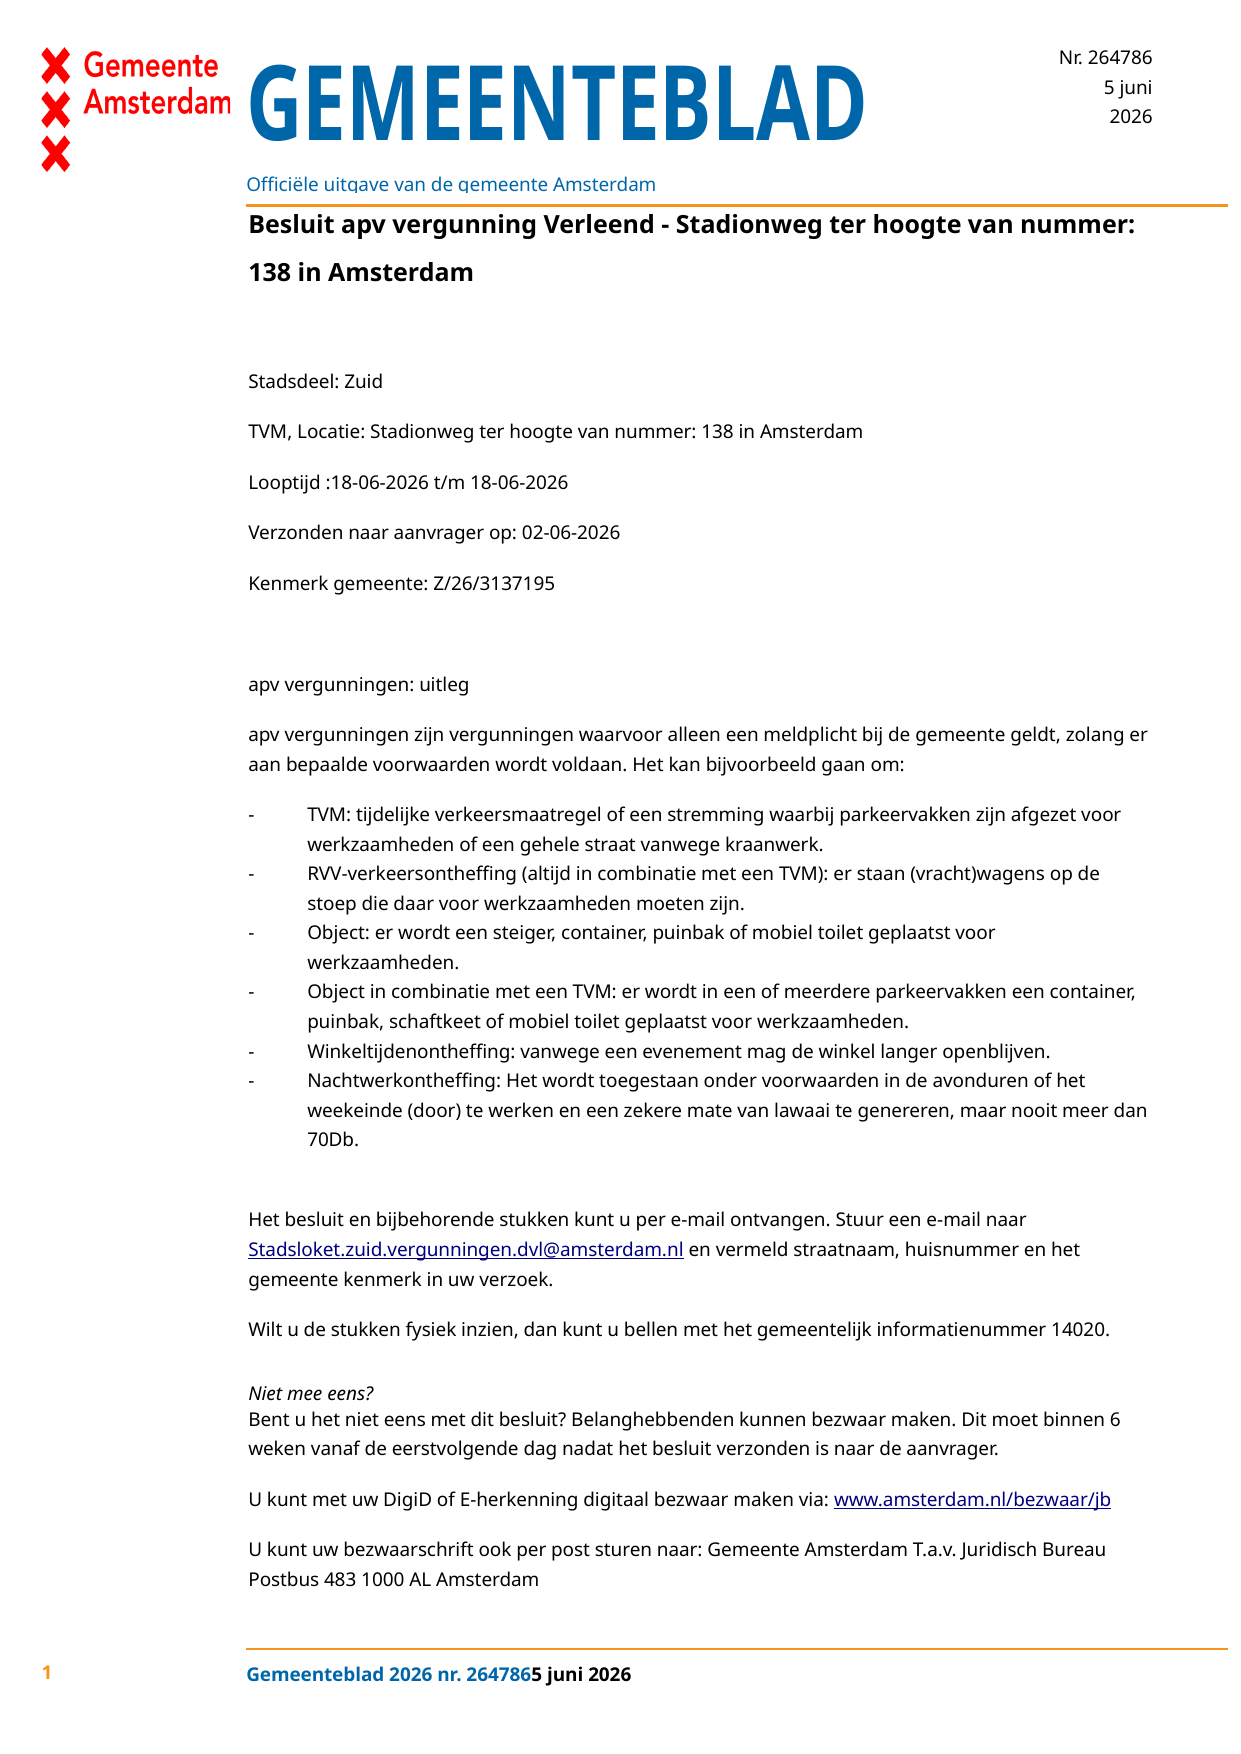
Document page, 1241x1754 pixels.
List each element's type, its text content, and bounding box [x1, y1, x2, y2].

list Object in combinatie met een TVM: er wordt in een of meerdere parkeervakken een container, puinbak, schaftkeet of mobiel toilet geplaatst voor werkzaamheden. [248, 979, 1152, 1034]
text Looptijd :18-06-2026 t/m 18-06-2026 [248, 469, 1152, 495]
text Kenmerk gemeente: Z/26/3137195 [248, 570, 1152, 596]
text Stadsdeel: Zuid [248, 368, 1152, 394]
picture [41, 47, 231, 172]
list RVV-verkeersontheffing (altijd in combinatie met een TVM): er staan (vracht)wagens op de stoep die daar voor werkzaamheden moeten zijn. [248, 860, 1152, 916]
text Verzonden naar aanvrager op: 02-06-2026 [248, 519, 1152, 545]
text Wilt u de stukken fysiek inzien, dan kunt u bellen met het gemeentelijk informatienummer 14020. [248, 1316, 1152, 1342]
text Besluit apv vergunning Verleend - Stadionweg ter hoogte van nummer: 138 in Amsterdam [248, 207, 1152, 288]
text Bent u het niet eens met dit besluit? Belanghebbenden kunnen bezwaar maken. Dit moet binnen 6 weken vanaf de eerstvolgende dag nadat het besluit verzonden is naar de aanvrager. [248, 1406, 1152, 1461]
text Niet mee eens? [248, 1380, 1152, 1406]
text Het besluit en bijbehorende stukken kunt u per e-mail ontvangen. Stuur een e-mail naar Stadsloket.zuid.vergunningen.dvl@amsterdam.nl en vermeld straatnaam, huisnummer en het gemeente kenmerk in uw verzoek. [248, 1207, 1152, 1292]
list Object: er wordt een steiger, container, puinbak of mobiel toilet geplaatst voor werkzaamheden. [248, 919, 1152, 975]
list Winkeltijdenontheffing: vanwege een evenement mag de winkel langer openblijven. [248, 1038, 1152, 1064]
text TVM, Locatie: Stadionweg ter hoogte van nummer: 138 in Amsterdam [248, 419, 1152, 444]
list TVM: tijdelijke verkeersmaatregel of een stremming waarbij parkeervakken zijn afgezet voor werkzaamheden of een gehele straat vanwege kraanwerk. [248, 801, 1152, 857]
list Nachtwerkontheffing: Het wordt toegestaan onder voorwaarden in de avonduren of het weekeinde (door) te werken en een zekere mate van lawaai te genereren, maar nooit meer dan 70Db. [248, 1067, 1152, 1152]
text U kunt met uw DigiD of E-herkenning digitaal bezwaar maken via: www.amsterdam.nl/bezwaar/jb [248, 1486, 1152, 1512]
text U kunt uw bezwaarschrift ook per post sturen naar: Gemeente Amsterdam T.a.v. Juridisch Bureau Postbus 483 1000 AL Amsterdam [248, 1536, 1152, 1592]
text apv vergunningen: uitleg [248, 671, 1152, 697]
text apv vergunningen zijn vergunningen waarvoor alleen een meldplicht bij de gemeente geldt, zolang er aan bepaalde voorwaarden wordt voldaan. Het kan bijvoorbeeld gaan om: [248, 721, 1152, 777]
